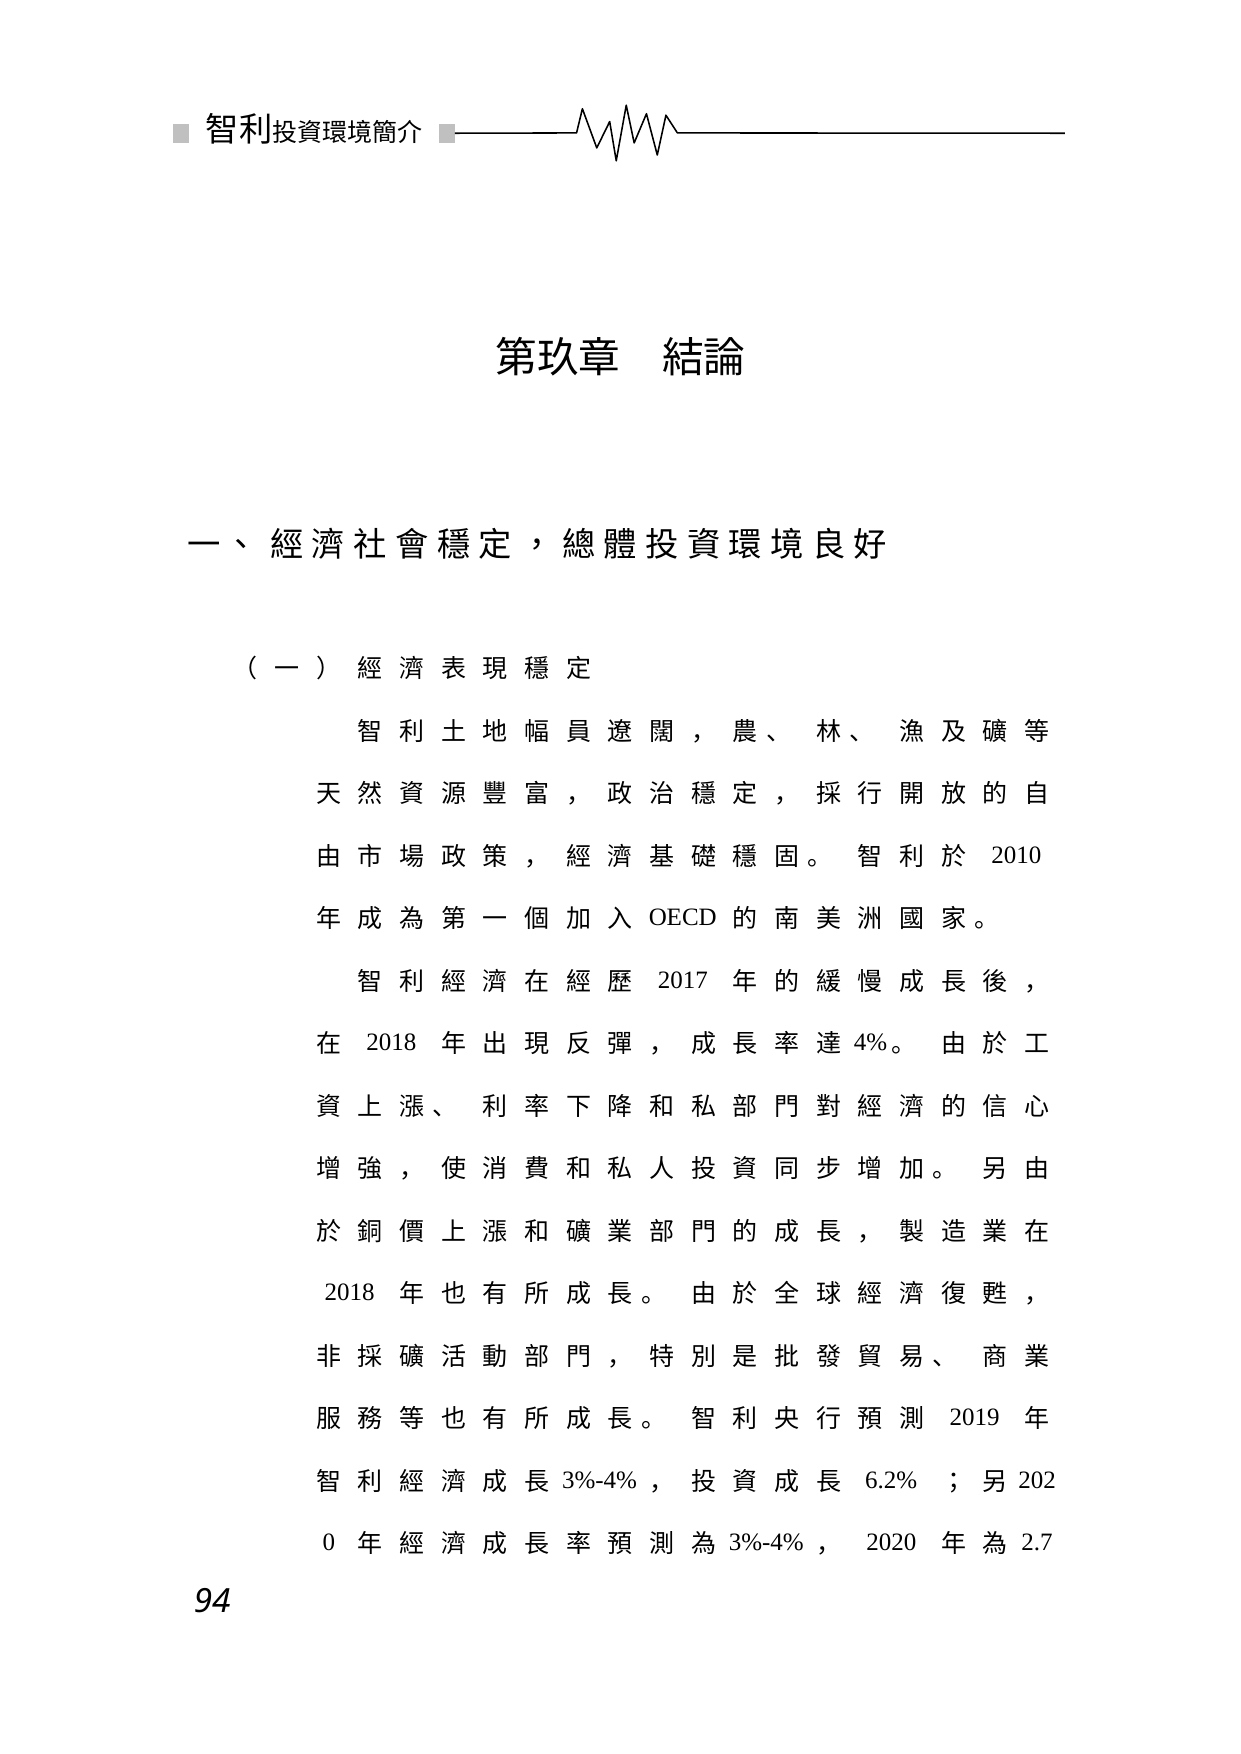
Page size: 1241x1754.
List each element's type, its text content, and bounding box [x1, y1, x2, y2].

text 一、經濟社會穩定，總體投資環境良好 [183, 500, 1058, 563]
text 智利經濟在經歷2017年的緩慢成長後，在2018年出現反彈，成長率達4%。由於工資上漲、利率下降和私部門對經濟的信心增強，使消費和私人投資同步增加。另由於銅價上漲和礦業部門的成長，製造業在2018年也有所成長。由於全球經濟復甦，非採礦活動部門，特別是批發貿易、商業服務等也有所成長。智利央行預測2019年智利經濟成長3%-4%，投資成長6.2%；另2020年經濟成長率預測為3%-4%，2020年為2.7 [281, 938, 1058, 1563]
text （一）經濟表現穩定 [207, 625, 1058, 688]
text 智利土地幅員遼闊，農、林、漁及礦等天然資源豐富，政治穩定，採行開放的自由市場政策，經濟基礎穩固。智利於2010年成為第一個加入OECD的南美洲國家。 [281, 688, 1058, 938]
text 第玖章 結論 [183, 313, 1058, 375]
